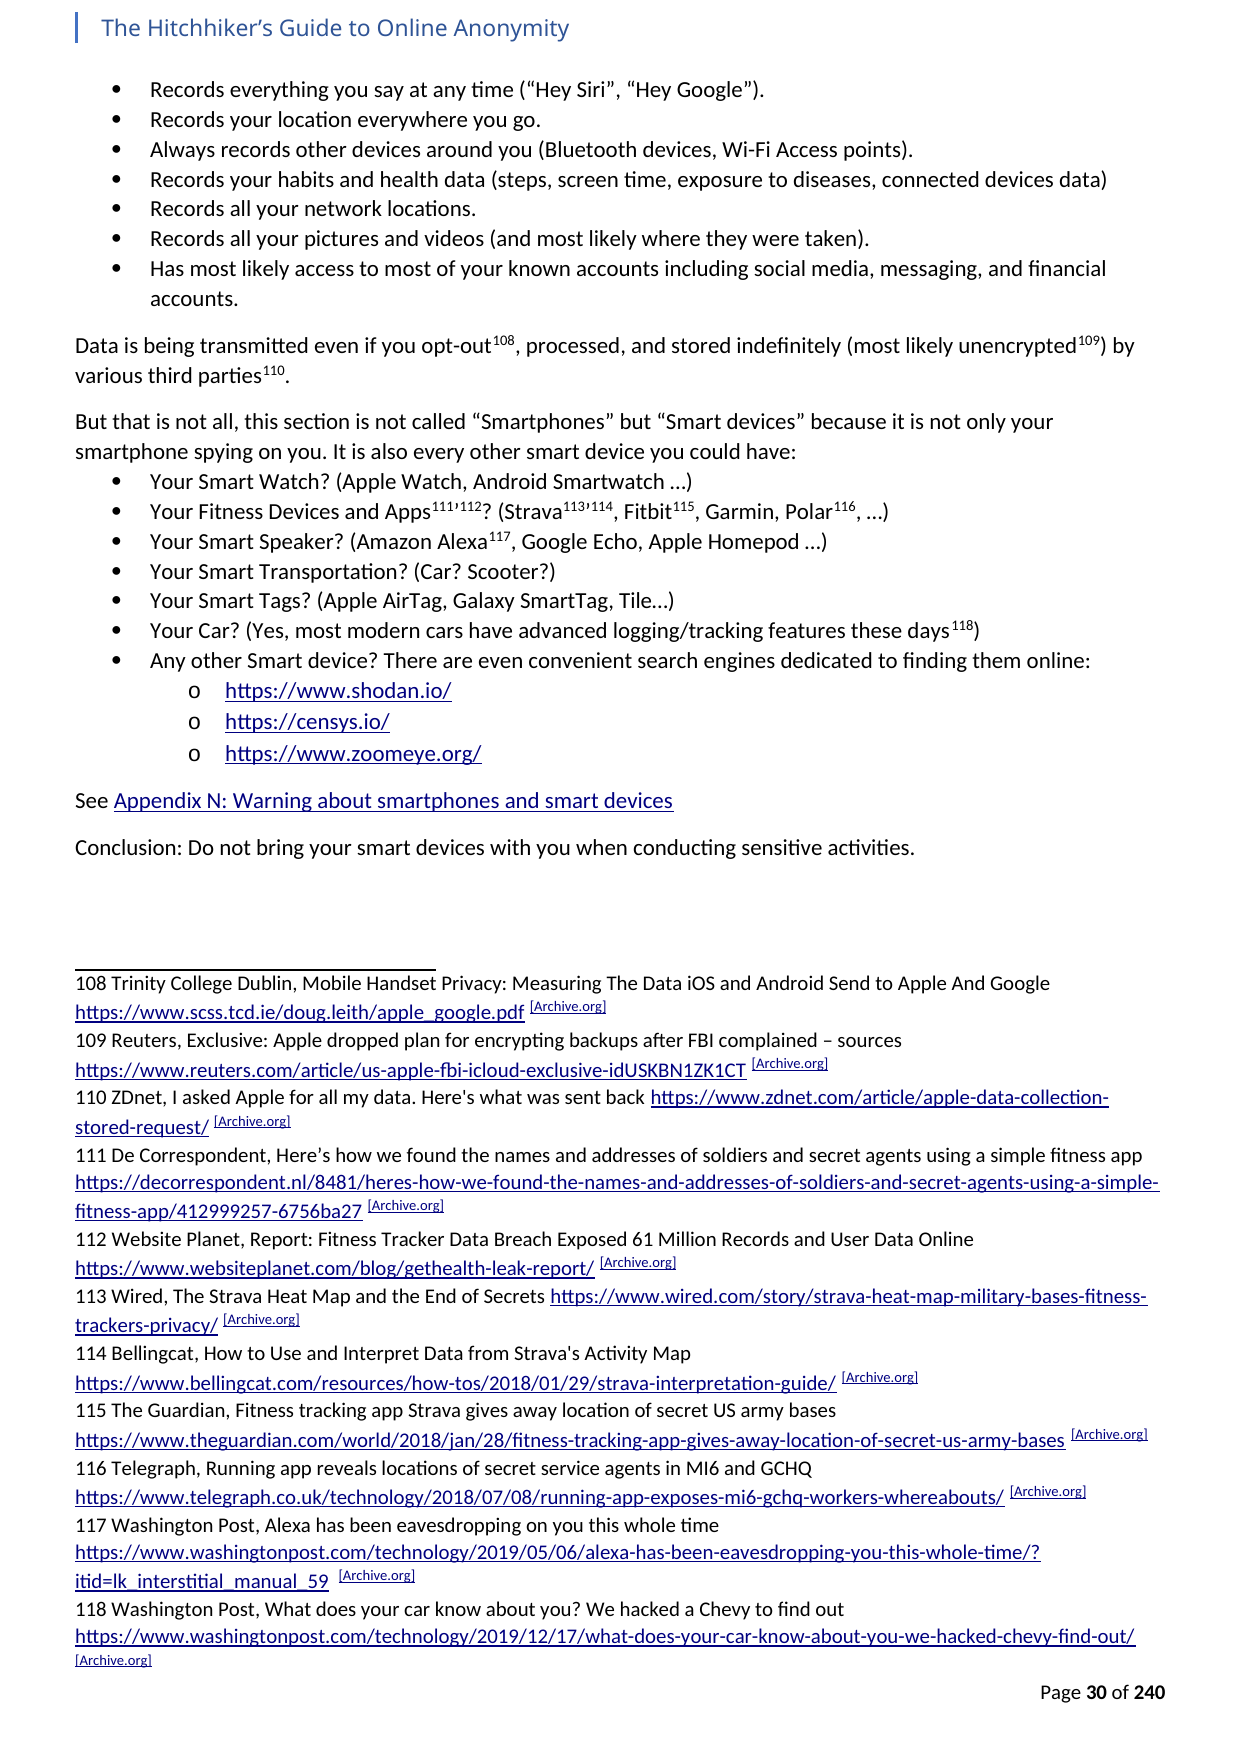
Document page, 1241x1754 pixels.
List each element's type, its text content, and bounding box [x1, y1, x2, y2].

list Telegraph, Running app reveals locations of secret service agents in MI6 and GCHQ https://www.telegraph.co.uk/technology/2018/07/08/running-app-exposes-mi6-gchq-workers-whereabouts/ [Archive.org] [75, 1455, 1165, 1510]
list Wired, The Strava Heat Map and the End of Secrets https://www.wired.com/story/strava-heat-map-military-bases-fitness-trackers-privacy/ [Archive.org] [75, 1283, 1165, 1339]
list Records everything you say at any time (“Hey Siri”, “Hey Google”). [112, 75, 1165, 103]
list Your Smart Tags? (Apple AirTag, Galaxy SmartTag, Tile…) [112, 587, 1165, 615]
list The Guardian, Fitness tracking app Strava gives away location of secret US army bases https://www.theguardian.com/world/2018/jan/28/fitness-tracking-app-gives-away-location-of-secret-us-army-bases [Archive.org] [75, 1398, 1165, 1453]
list Your Smart Watch? (Apple Watch, Android Smartwatch …) [112, 467, 1165, 495]
list Records your location everywhere you go. [112, 105, 1165, 133]
list Records all your pictures and videos (and most likely where they were taken). [112, 224, 1165, 252]
text See Appendix N: Warning about smartphones and smart devices [75, 786, 1165, 814]
text ZDnet, I asked Apple for all my data. Here's what was sent back https://www.zdnet.com/article/apple-data-collection-stored-request/ [Archive.org] [75, 1084, 1165, 1140]
text But that is not all, this section is not called “Smartphones” but “Smart devices” because it is not only your smartphone spying on you. It is also every other smart device you could have: [75, 407, 1165, 465]
list Records your habits and health data (steps, screen time, exposure to diseases, connected devices data) [112, 165, 1165, 193]
list Washington Post, Alexa has been eavesdropping on you this whole time https://www.washingtonpost.com/technology/2019/05/06/alexa-has-been-eavesdropping-you-this-whole-time/?itid=lk_interstitial_manual_59 [Archive.org] [75, 1512, 1165, 1594]
list https://censys.io/ [187, 707, 1165, 737]
text Data is being transmitted even if you opt-out, processed, and stored indefinitely (most likely unencrypted) by various third parties. [75, 331, 1165, 389]
list Bellingcat, How to Use and Interpret Data from Strava's Activity Map https://www.bellingcat.com/resources/how-tos/2018/01/29/strava-interpretation-guide/ [Archive.org] [75, 1341, 1165, 1396]
list Any other Smart device? There are even convenient search engines dedicated to finding them online: [112, 646, 1165, 674]
list https://www.zoomeye.org/ [187, 739, 1165, 768]
list Washington Post, What does your car know about you? We hacked a Chevy to find out https://www.washingtonpost.com/technology/2019/12/17/what-does-your-car-know-about-you-we-hacked-chevy-find-out/ [Archive.org] [75, 1596, 1165, 1679]
list Records all your network locations. [112, 194, 1165, 223]
list Website Planet, Report: Fitness Tracker Data Breach Exposed 61 Million Records and User Data Online https://www.websiteplanet.com/blog/gethealth-leak-report/ [Archive.org] [75, 1226, 1165, 1281]
text Conclusion: Do not bring your smart devices with you when conducting sensitive activities. [75, 833, 1165, 861]
text Trinity College Dublin, Mobile Handset Privacy: Measuring The Data iOS and Android Send to Apple And Google https://www.scss.tcd.ie/doug.leith/apple_google.pdf [Archive.org] [75, 970, 1165, 1026]
list Your Fitness Devices and Apps’? (Strava’, Fitbit, Garmin, Polar, …) [112, 497, 1165, 525]
list Your Smart Transportation? (Car? Scooter?) [112, 557, 1165, 585]
list De Correspondent, Here’s how we found the names and addresses of soldiers and secret agents using a simple fitness app https://decorrespondent.nl/8481/heres-how-we-found-the-names-and-addresses-of-soldiers-and-secret-agents-using-a-simple-fitness-app/412999257-6756ba27 [Archive.org] [75, 1142, 1165, 1224]
list Has most likely access to most of your known accounts including social media, messaging, and financial accounts. [112, 254, 1165, 312]
list https://www.shodan.io/ [187, 676, 1165, 706]
text Reuters, Exclusive: Apple dropped plan for encrypting backups after FBI complained – sources https://www.reuters.com/article/us-apple-fbi-icloud-exclusive-idUSKBN1ZK1CT [Archive.org] [75, 1027, 1165, 1083]
list Your Smart Speaker? (Amazon Alexa, Google Echo, Apple Homepod …) [112, 527, 1165, 555]
list Your Car? (Yes, most modern cars have advanced logging/tracking features these days) [112, 617, 1165, 644]
list Always records other devices around you (Bluetooth devices, Wi-Fi Access points). [112, 135, 1165, 163]
